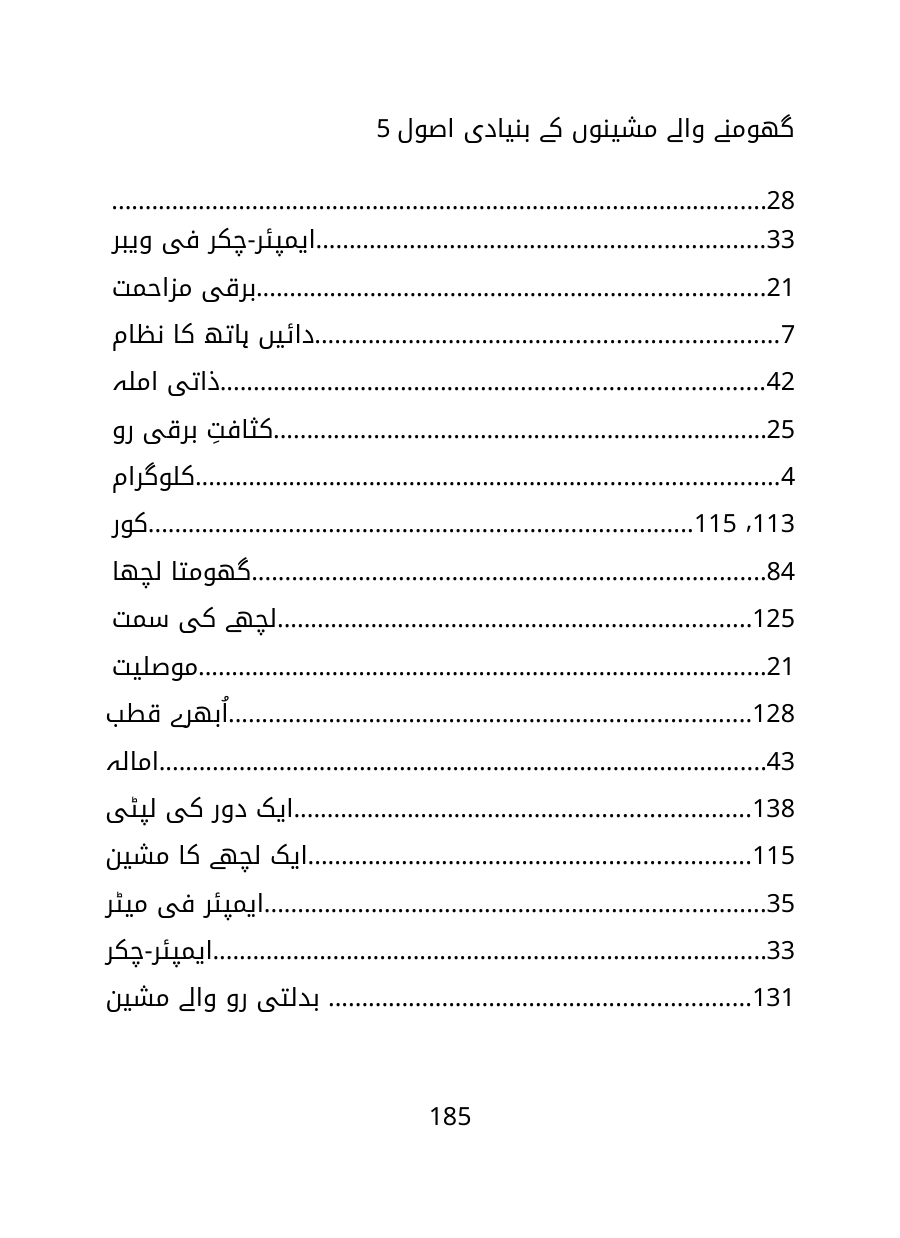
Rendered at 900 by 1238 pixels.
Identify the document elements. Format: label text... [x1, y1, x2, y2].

text ایک لچھے کا مشین 115 [105, 833, 795, 880]
text برقی مزاحمت 21 [105, 264, 795, 311]
text ایمپئر-چکر 33 [105, 927, 795, 975]
text بدلتی رو والے مشین 131 [105, 975, 795, 1022]
text موصلیت 21 [105, 643, 795, 690]
text ذاتی املہ 42 [105, 359, 795, 406]
text لچھے کی سمت 125 [105, 596, 795, 643]
text گھومتا لچھا 84 [105, 548, 795, 596]
text کلوگرام 4 [105, 453, 795, 501]
text اُبھرے قطب 128 [105, 690, 795, 738]
text دائیں ہاتھ کا نظام 7 [105, 311, 795, 359]
text کور 113, 115 [105, 501, 795, 548]
text 28 [105, 182, 795, 216]
text کثافتِ برقی رو 25 [105, 406, 795, 453]
text ایک دور کی لپٹی 138 [105, 785, 795, 833]
text ایمپئر فی میٹر 35 [105, 880, 795, 927]
text امالہ 43 [105, 738, 795, 785]
text ایمپئر-چکر فی ویبر 33 [105, 216, 795, 264]
